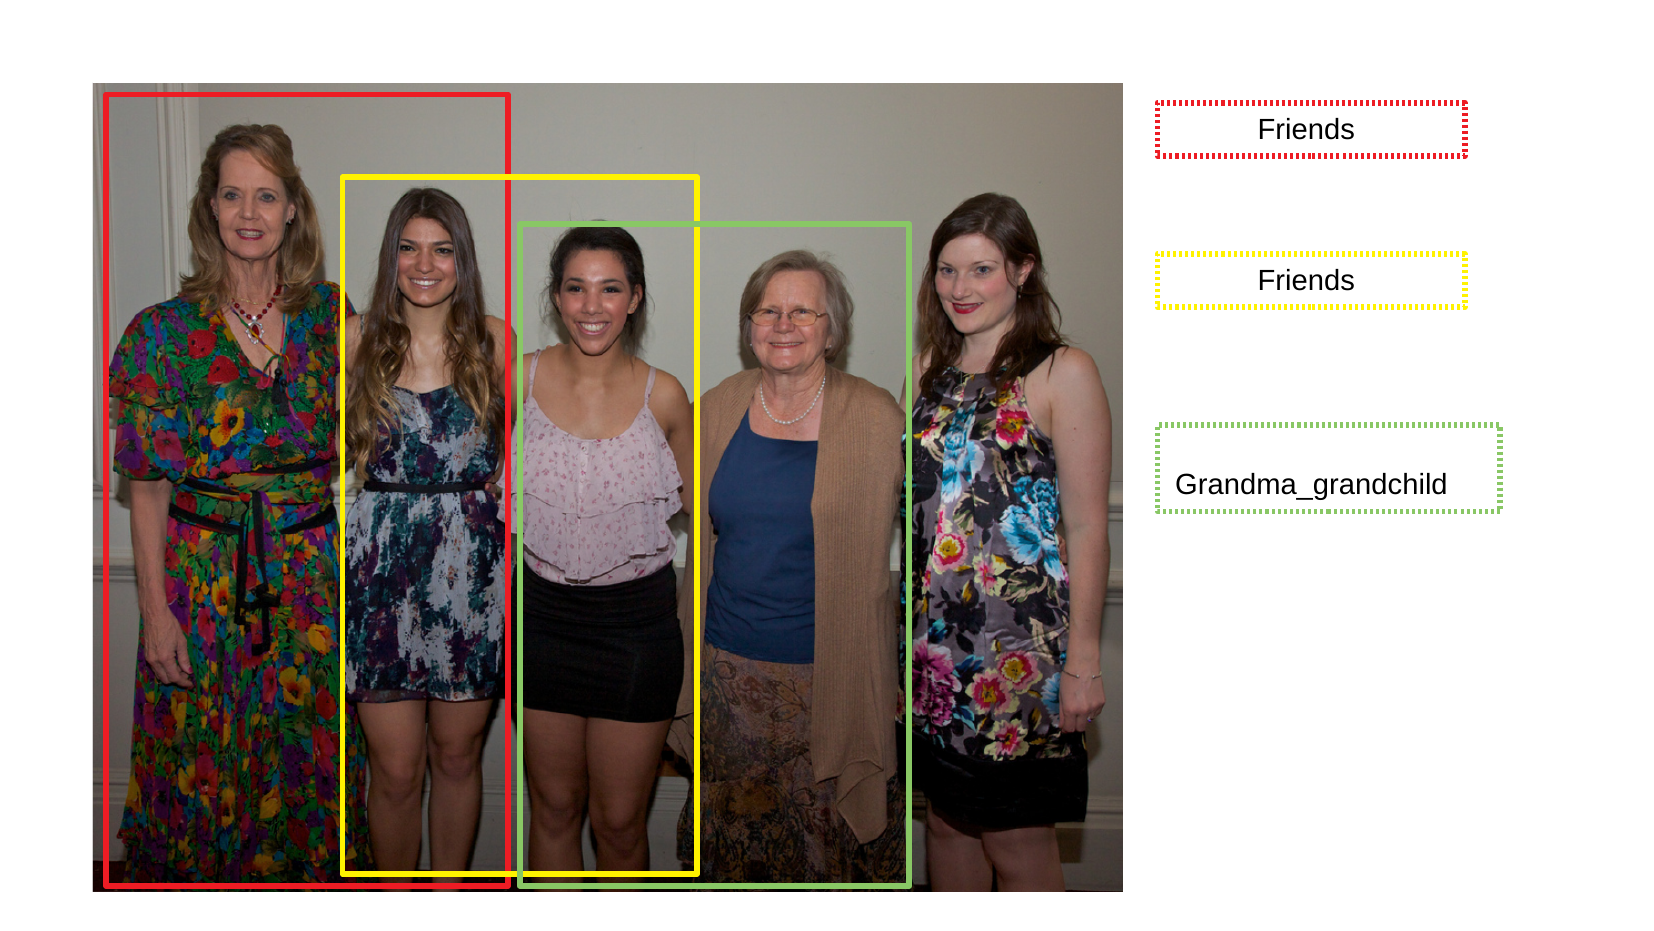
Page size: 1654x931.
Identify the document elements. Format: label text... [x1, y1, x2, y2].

text_box Friends [1157, 253, 1465, 308]
text_box Grandma_grandchild [1157, 425, 1501, 512]
picture [92, 82, 1123, 892]
text_box [106, 94, 910, 886]
text_box Friends [1157, 102, 1465, 156]
